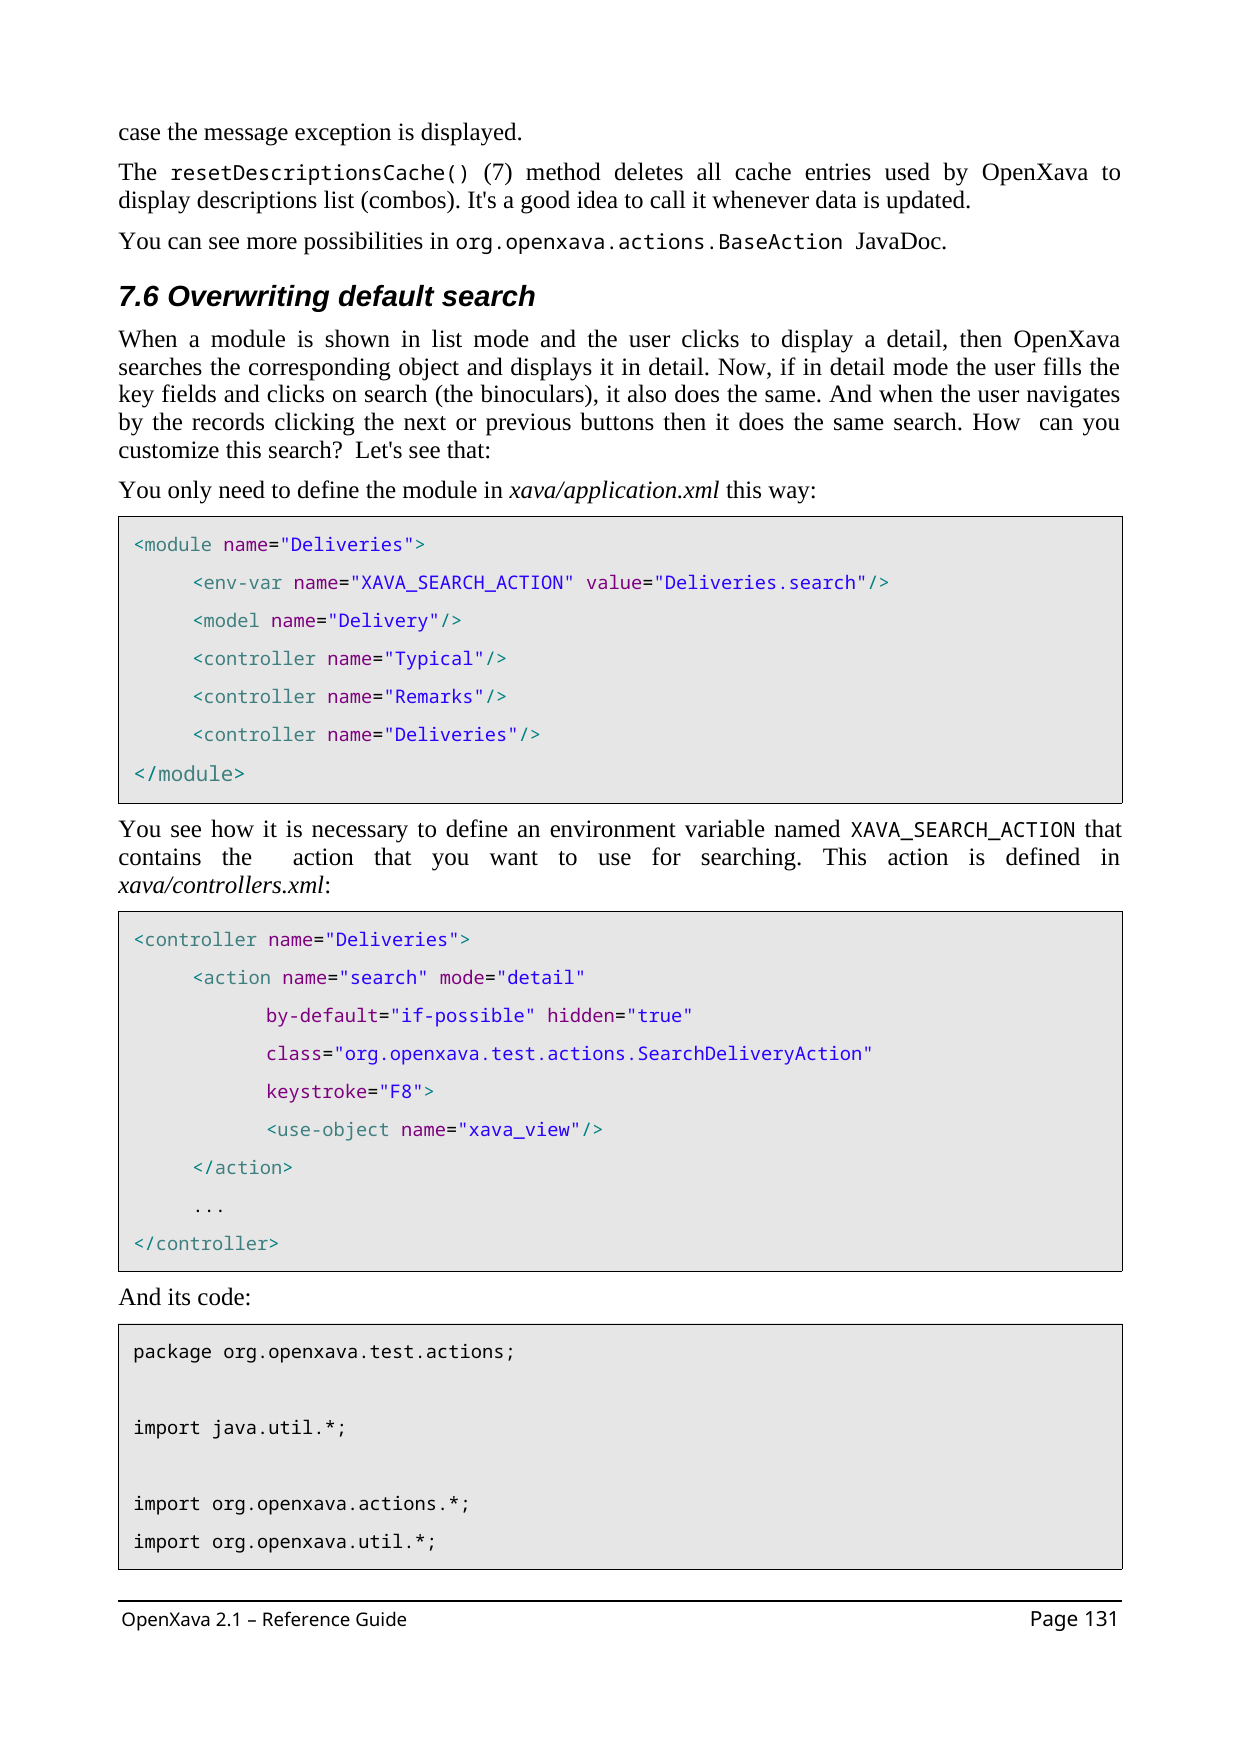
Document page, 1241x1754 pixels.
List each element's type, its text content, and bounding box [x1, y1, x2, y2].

text case the message exception is displayed. [118, 118, 1122, 146]
text by-default="if-possible" hidden="true" [119, 987, 1122, 1025]
text </module> [119, 744, 1122, 803]
text ... [119, 1177, 1122, 1215]
text import org.openxava.util.*; [119, 1513, 1122, 1569]
text <controller name="Deliveries"> [119, 912, 1122, 949]
text package org.openxava.test.actions; [119, 1325, 1122, 1361]
text You can see more possibilities in org.openxava.actions.BaseAction JavaDoc. [118, 227, 1122, 255]
text <use-object name="xava_view"/> [119, 1101, 1122, 1139]
text <controller name="Typical"/> [119, 631, 1122, 668]
text class="org.openxava.test.actions.SearchDeliveryAction" [119, 1025, 1122, 1063]
text You only need to define the module in xava/application.xml this way: [118, 476, 1122, 504]
text </controller> [119, 1215, 1122, 1271]
text <action name="search" mode="detail" [119, 949, 1122, 987]
text You see how it is necessary to define an environment variable named XAVA_SEARCH_ACTION that contains the action that you want to use for searching. This action is defined in xava/controllers.xml: [118, 815, 1122, 899]
text When a module is shown in list mode and the user clicks to display a detail, then OpenXava searches the corresponding object and displays it in detail. Now, if in detail mode the user fills the key fields and clicks on search (the binoculars), it also does the same. And when the user navigates by the records clicking the next or previous buttons then it does the same search. How can you customize this search? Let's see that: [118, 325, 1122, 464]
text And its code: [118, 1283, 1122, 1311]
text <controller name="Deliveries"/> [119, 707, 1122, 744]
text <module name="Deliveries"> [119, 517, 1122, 554]
text import java.util.*; [119, 1399, 1122, 1437]
text <controller name="Remarks"/> [119, 668, 1122, 707]
text The resetDescriptionsCache() (7) method deletes all cache entries used by OpenXava to display descriptions list (combos). It's a good idea to call it whenever data is updated. [118, 158, 1122, 214]
subtitle Overwriting default search [118, 280, 1122, 313]
text </action> [119, 1139, 1122, 1177]
text import org.openxava.actions.*; [119, 1476, 1122, 1513]
text <model name="Delivery"/> [119, 592, 1122, 631]
text <env-var name="XAVA_SEARCH_ACTION" value="Deliveries.search"/> [119, 554, 1122, 592]
text keystroke="F8"> [119, 1063, 1122, 1101]
